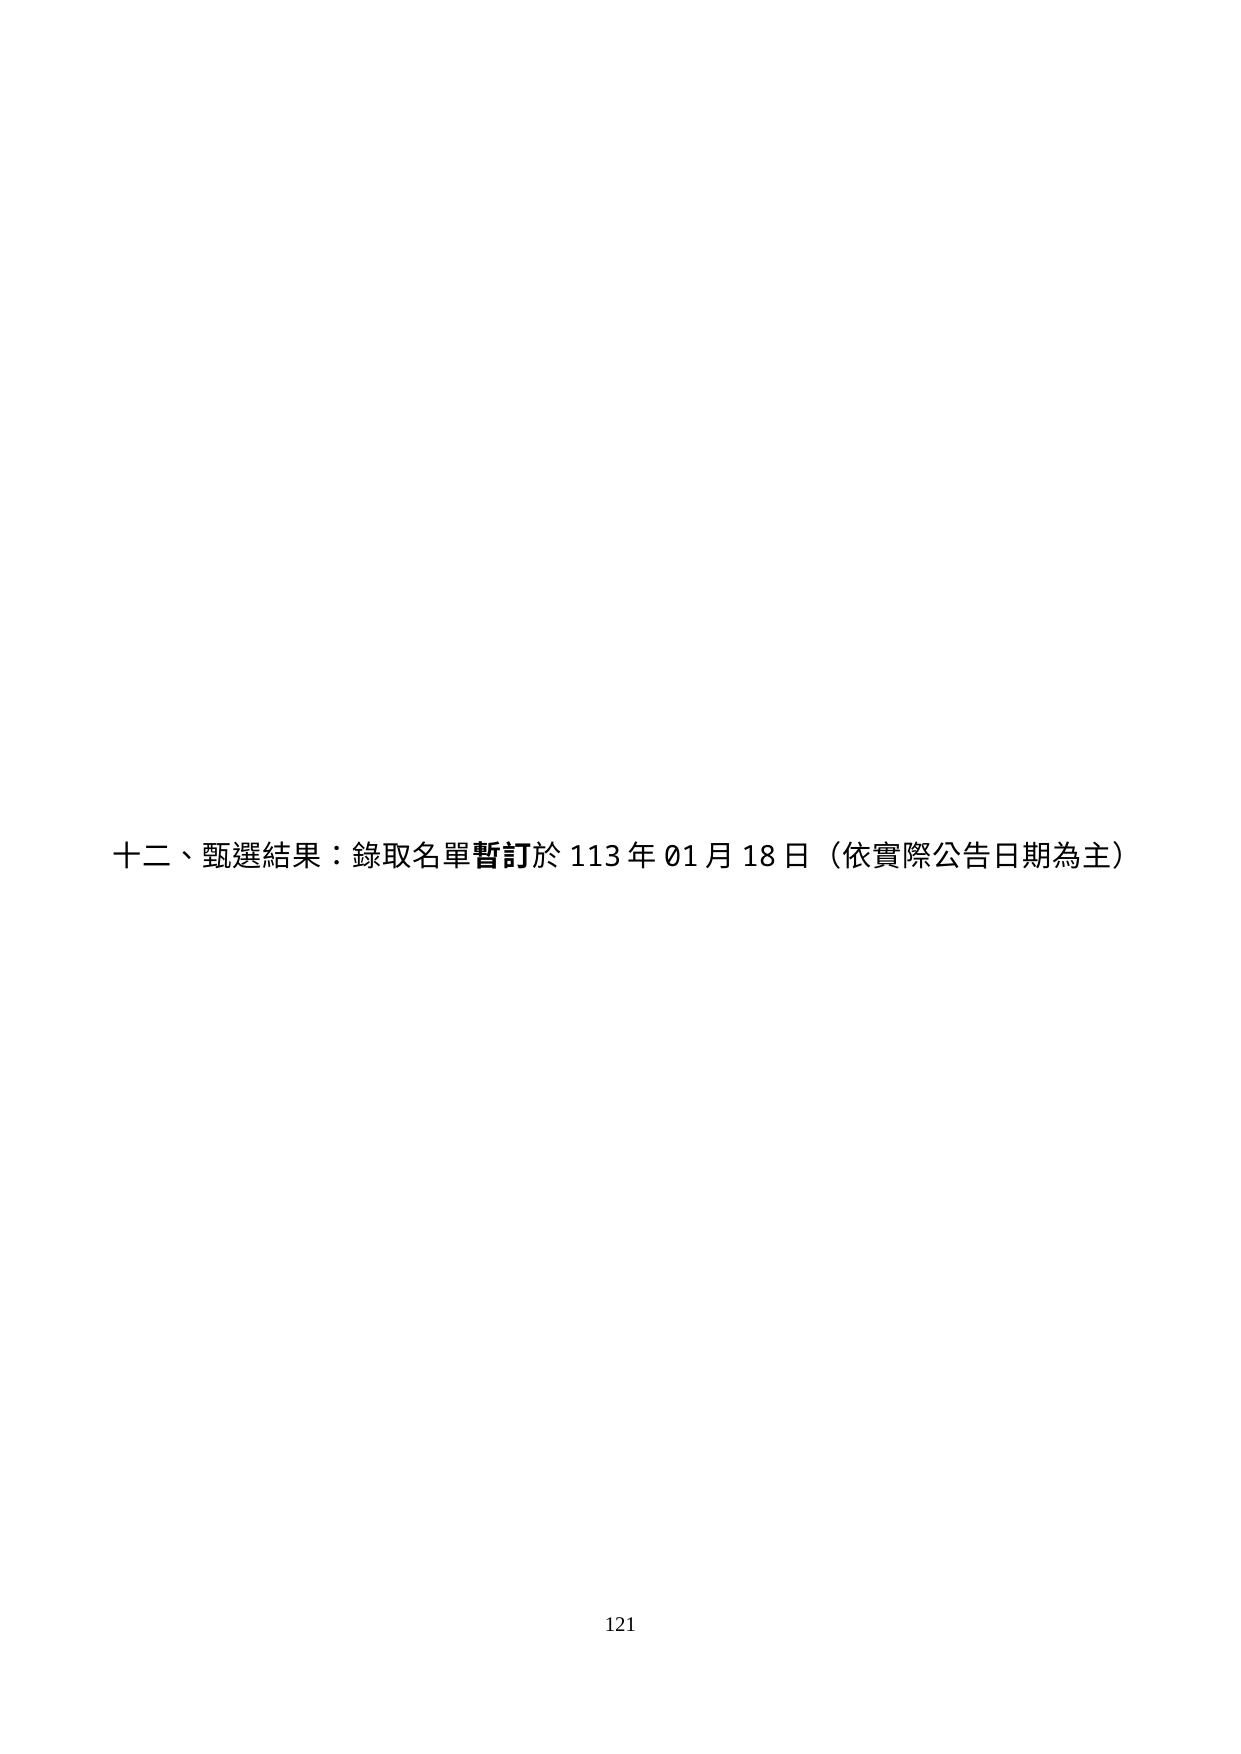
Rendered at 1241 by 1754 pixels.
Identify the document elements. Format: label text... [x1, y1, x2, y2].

text 十二、甄選結果：錄取名單暫訂於113年01月18日（依實際公告日期為主） [112, 812, 1143, 875]
